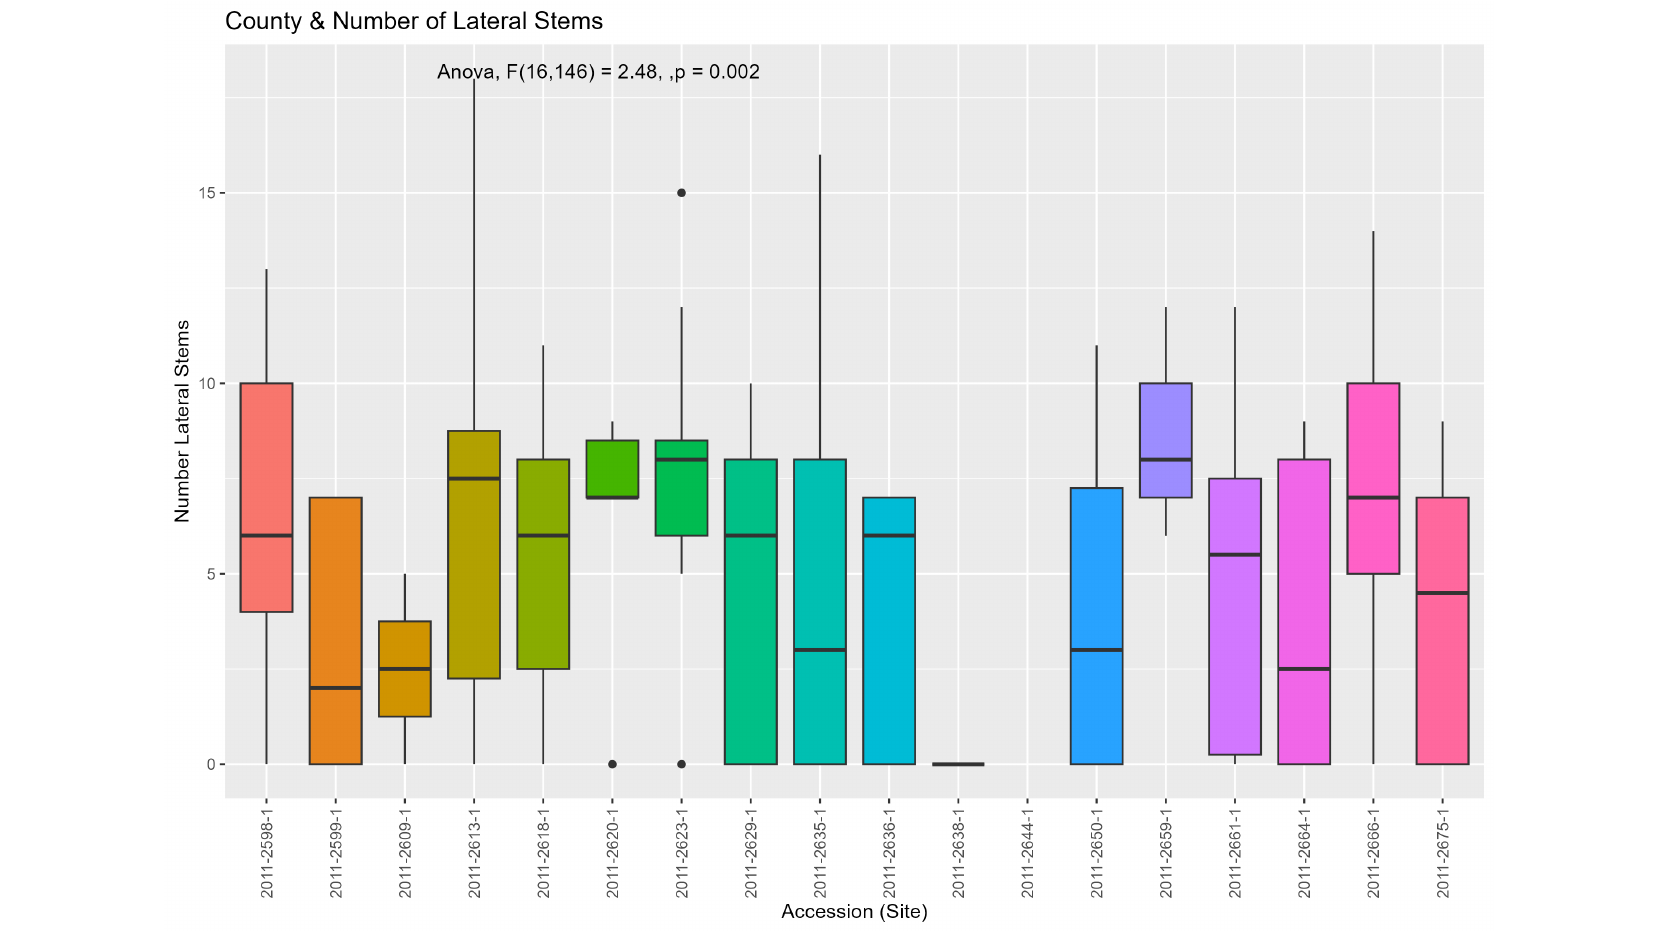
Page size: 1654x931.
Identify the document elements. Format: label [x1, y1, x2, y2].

picture [164, 1, 1494, 931]
